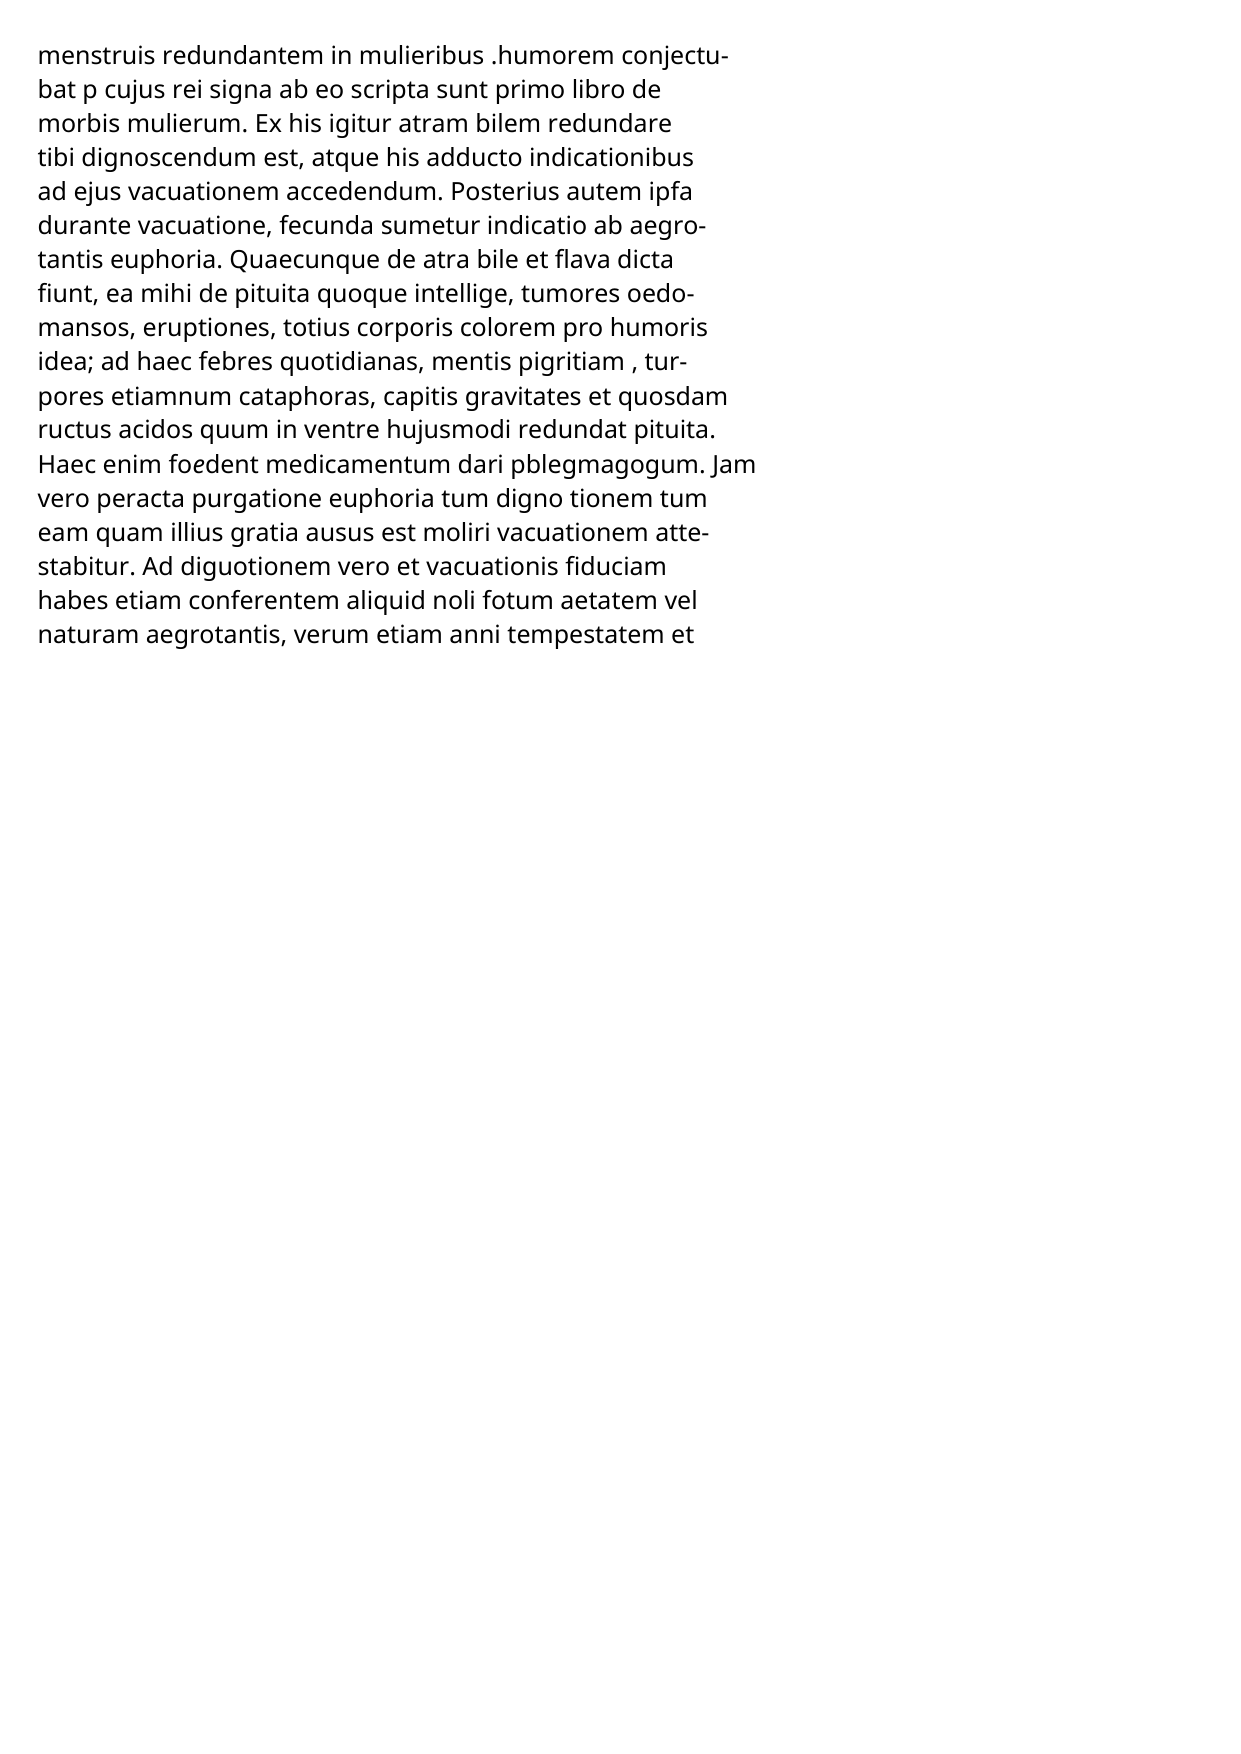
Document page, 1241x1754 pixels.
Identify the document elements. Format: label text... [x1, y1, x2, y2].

text menstruis redundantem in mulieribus .humorem conjectu- bat p cujus rei signa ab eo scripta sunt primo libro de morbis mulierum. Ex his igitur atram bilem redundare tibi dignoscendum est, atque his adducto indicationibus ad ejus vacuationem accedendum. Posterius autem ipfa durante vacuatione, fecunda sumetur indicatio ab aegro- tantis euphoria. Quaecunque de atra bile et flava dicta fiunt, ea mihi de pituita quoque intellige, tumores oedo- mansos, eruptiones, totius corporis colorem pro humoris idea; ad haec febres quotidianas, mentis pigritiam , tur- pores etiamnum cataphoras, capitis gravitates et quosdam ructus acidos quum in ventre hujusmodi redundat pituita. Haec enim foedent medicamentum dari pblegmagogum. Jam vero peracta purgatione euphoria tum digno tionem tum eam quam illius gratia ausus est moliri vacuationem atte- stabitur. Ad diguotionem vero et vacuationis fiduciam habes etiam conferentem aliquid noli fotum aetatem vel naturam aegrotantis, verum etiam anni tempestatem et [37, 37, 1203, 651]
